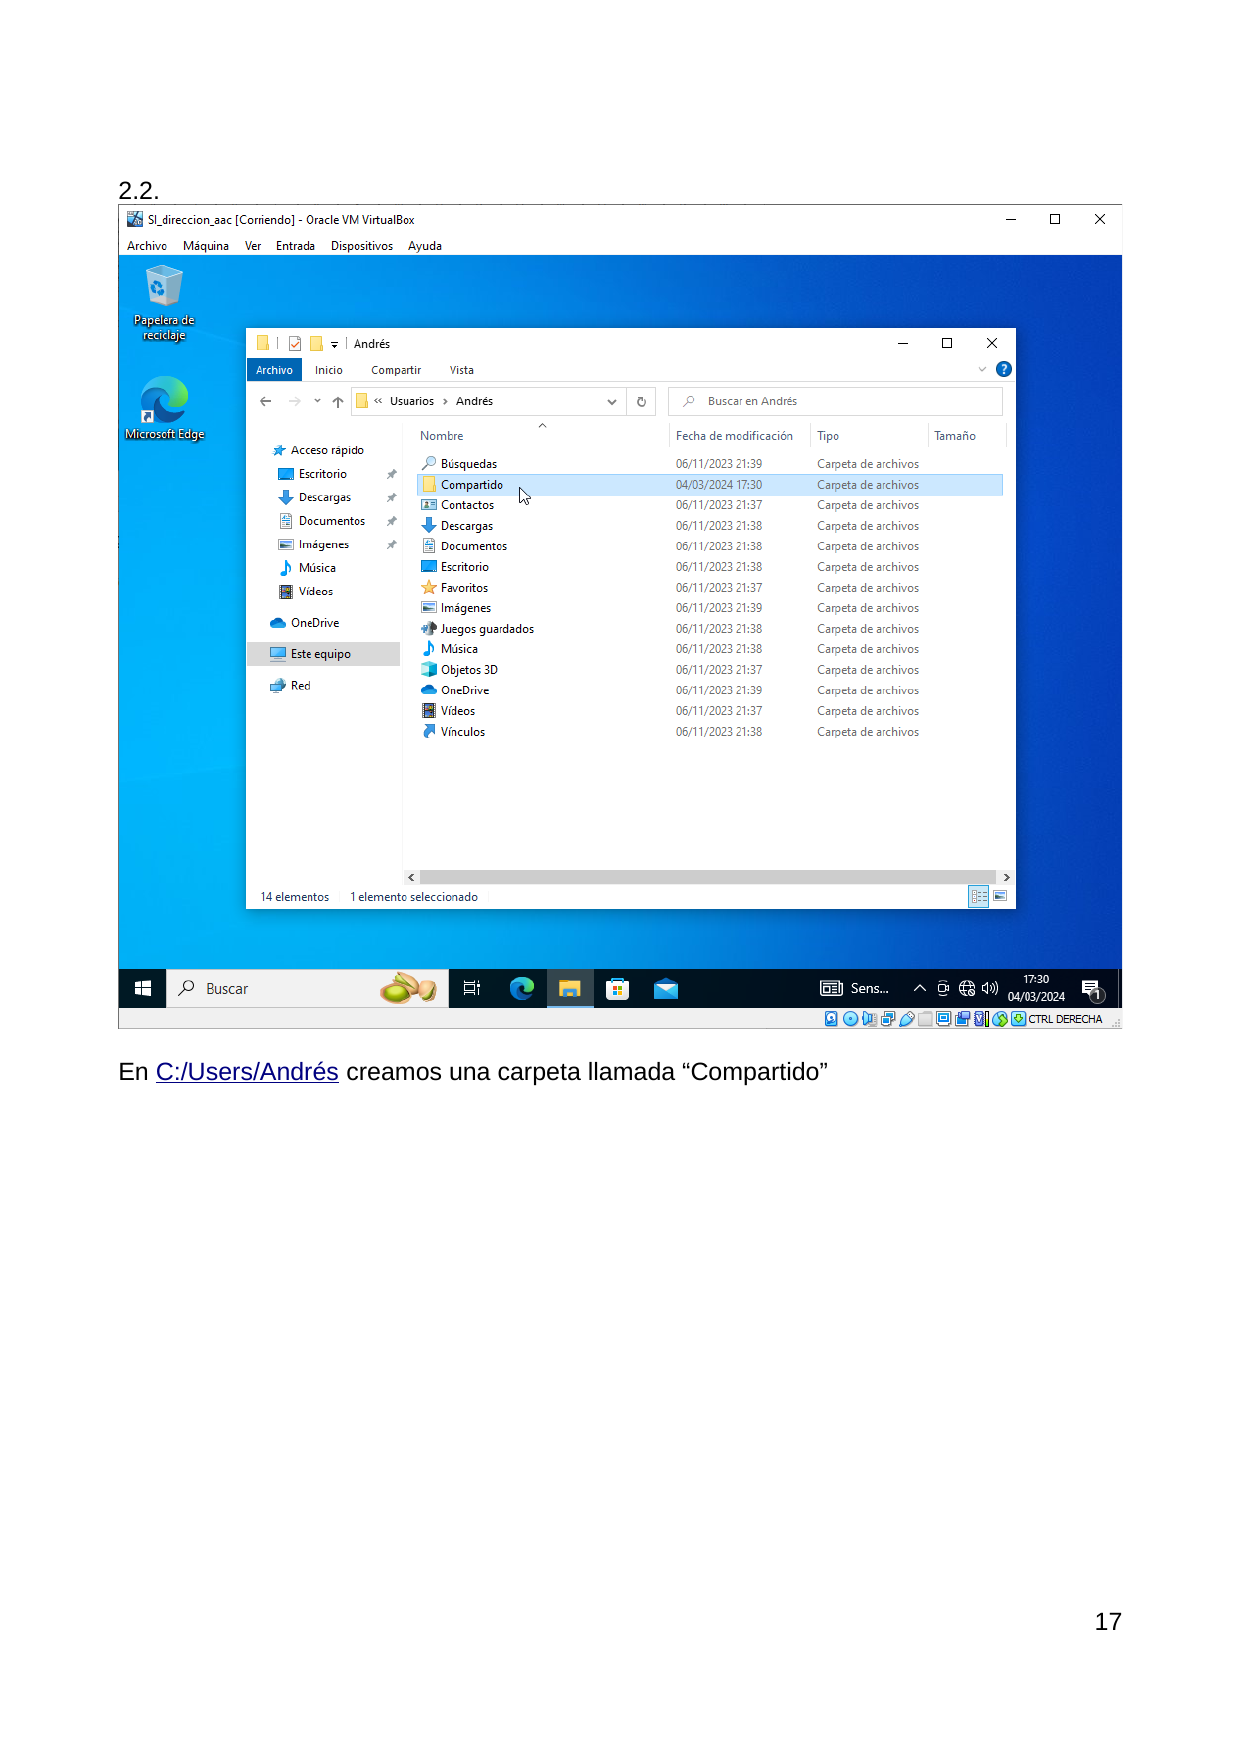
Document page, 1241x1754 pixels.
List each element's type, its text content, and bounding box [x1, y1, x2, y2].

picture [168, 331, 183, 341]
picture [142, 316, 170, 326]
text 2.2. [118, 176, 1122, 204]
picture [142, 377, 187, 422]
picture [160, 431, 173, 437]
text En C:/Users/Andrés creamos una carpeta llamada “Compartido” [118, 1057, 1122, 1086]
picture [118, 204, 1123, 1029]
picture [126, 430, 141, 437]
picture [182, 316, 193, 324]
picture [185, 430, 202, 439]
picture [118, 313, 140, 323]
